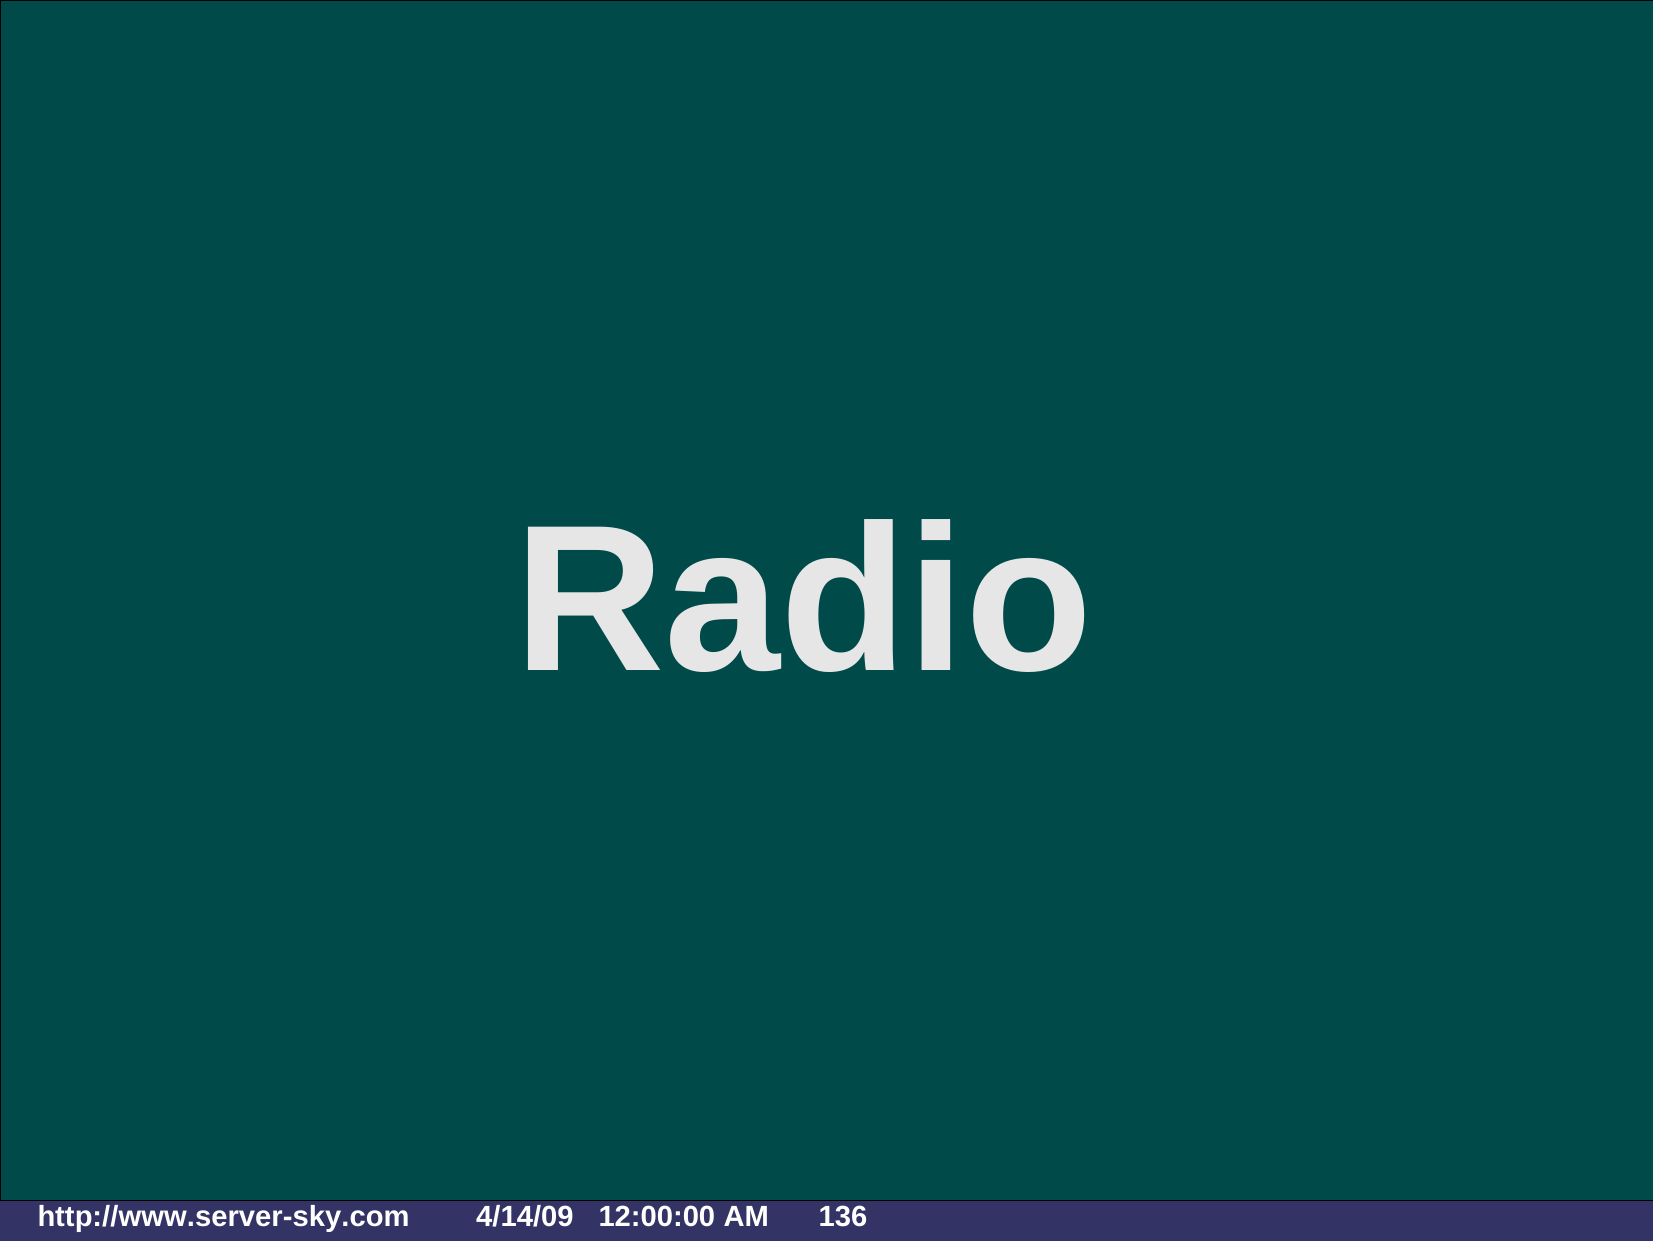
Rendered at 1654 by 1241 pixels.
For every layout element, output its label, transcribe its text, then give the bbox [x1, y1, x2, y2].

title Radio [97, 441, 1510, 756]
text_box [0, 0, 1653, 1201]
